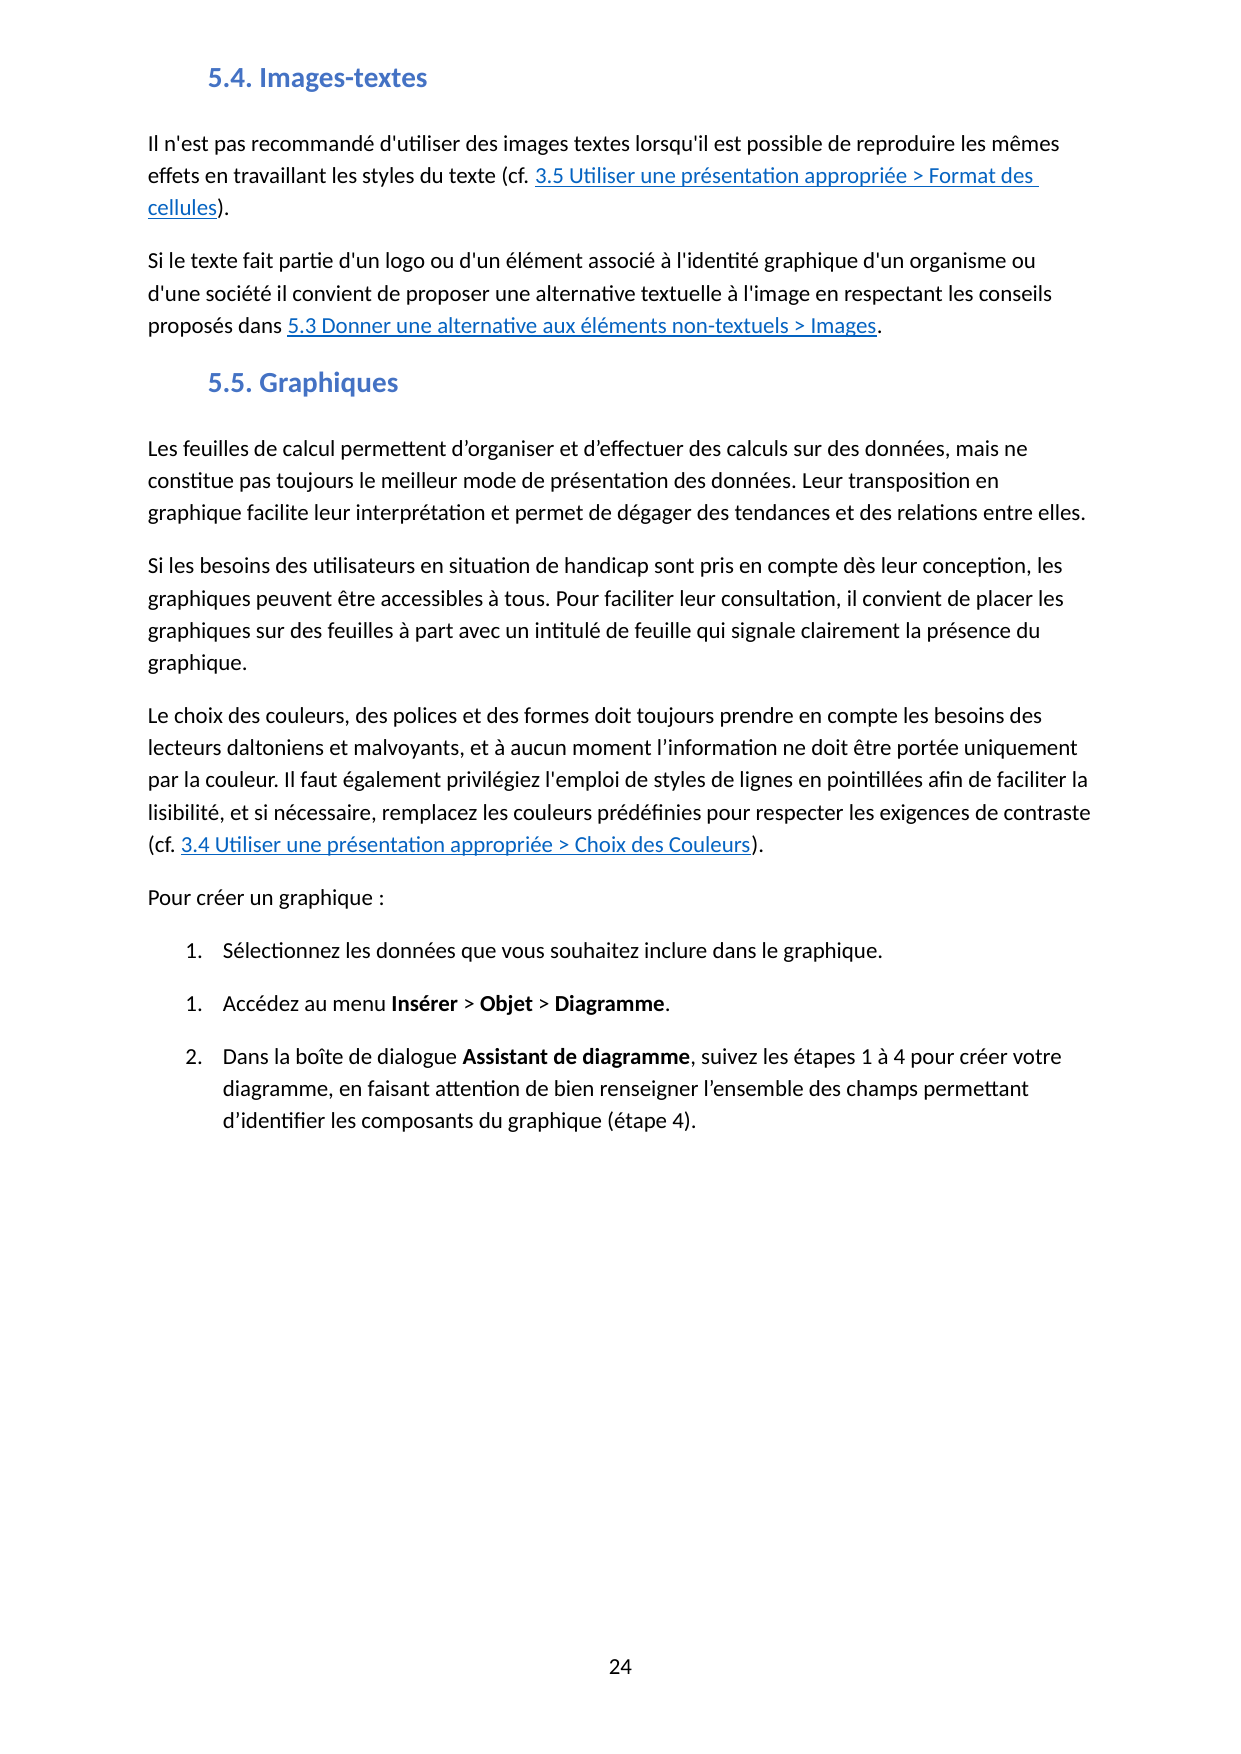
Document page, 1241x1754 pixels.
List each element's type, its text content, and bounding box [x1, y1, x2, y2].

text Si le texte fait partie d'un logo ou d'un élément associé à l'identité graphique d'un organisme ou d'une société il convient de proposer une alternative textuelle à l'image en respectant les conseils proposés dans 5.3 Donner une alternative aux éléments non-textuels > Images. [148, 247, 1093, 339]
list Accédez au menu Insérer > Objet > Diagramme. [185, 989, 1093, 1017]
text Pour créer un graphique : [148, 883, 1093, 911]
list Dans la boîte de dialogue Assistant de diagramme, suivez les étapes 1 à 4 pour créer votre diagramme, en faisant attention de bien renseigner l’ensemble des champs permettant d’identifier les composants du graphique (étape 4). [185, 1042, 1093, 1134]
text Le choix des couleurs, des polices et des formes doit toujours prendre en compte les besoins des lecteurs daltoniens et malvoyants, et à aucun moment l’information ne doit être portée uniquement par la couleur. Il faut également privilégiez l'emploi de styles de lignes en pointillées afin de faciliter la lisibilité, et si nécessaire, remplacez les couleurs prédéfinies pour respecter les exigences de contraste (cf. 3.4 Utiliser une présentation appropriée > Choix des Couleurs). [148, 701, 1093, 858]
subtitle 5.4. Images-textes [148, 59, 1093, 95]
list Sélectionnez les données que vous souhaitez inclure dans le graphique. [185, 936, 1093, 964]
text Si les besoins des utilisateurs en situation de handicap sont pris en compte dès leur conception, les graphiques peuvent être accessibles à tous. Pour faciliter leur consultation, il convient de placer les graphiques sur des feuilles à part avec un intitulé de feuille qui signale clairement la présence du graphique. [148, 551, 1093, 676]
subtitle 5.5. Graphiques [148, 364, 1093, 399]
text Il n'est pas recommandé d'utiliser des images textes lorsqu'il est possible de reproduire les mêmes effets en travaillant les styles du texte (cf. 3.5 Utiliser une présentation appropriée > Format des cellules). [148, 129, 1093, 222]
text Les feuilles de calcul permettent d’organiser et d’effectuer des calculs sur des données, mais ne constitue pas toujours le meilleur mode de présentation des données. Leur transposition en graphique facilite leur interprétation et permet de dégager des tendances et des relations entre elles. [148, 434, 1093, 526]
